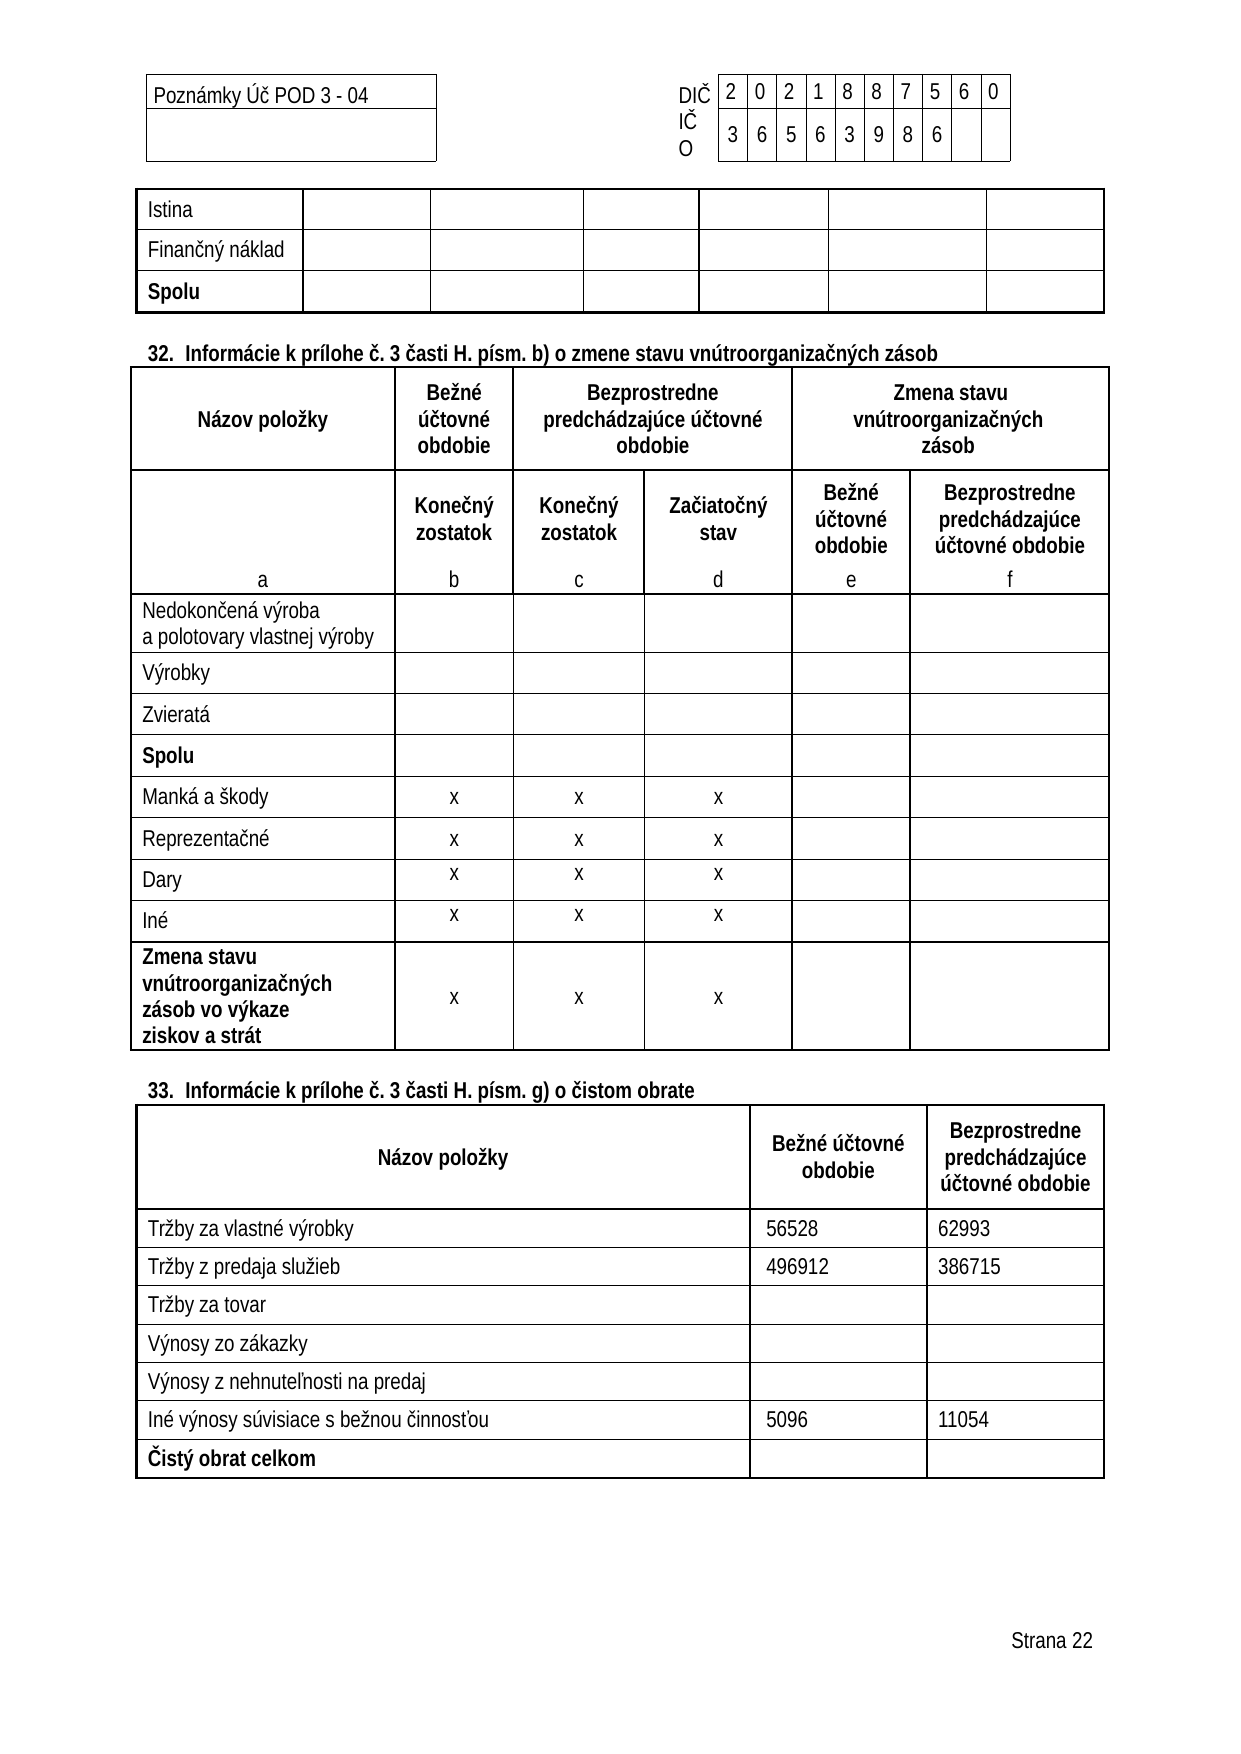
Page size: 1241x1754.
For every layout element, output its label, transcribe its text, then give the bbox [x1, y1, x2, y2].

table_cell c [514, 566, 643, 593]
table_cell [132, 471, 394, 566]
table_cell x [645, 943, 791, 1049]
table_cell x [396, 818, 513, 858]
table_cell Iné [132, 901, 394, 941]
table_cell x [396, 860, 513, 900]
table_cell x [645, 818, 791, 858]
title Informácie k prílohe č. 3 časti H. písm. b) o zmene stavu vnútroorganizačných zásob [148, 340, 1093, 366]
table_cell [793, 777, 909, 817]
table_cell [514, 595, 644, 652]
title Informácie k prílohe č. 3 časti H. písm. g) o čistom obrate [148, 1077, 1093, 1103]
table_cell [304, 230, 430, 270]
table_cell [514, 735, 644, 776]
table_header Bezprostredne predchádzajúce účtovné obdobie [928, 1106, 1103, 1208]
table_cell [396, 735, 513, 776]
table_cell Zvieratá [132, 694, 394, 734]
table_cell Iné výnosy súvisiace s bežnou činnosťou [138, 1401, 749, 1439]
table_cell [584, 190, 698, 229]
table_cell [645, 595, 791, 652]
table_cell [911, 818, 1108, 858]
table_cell [793, 653, 909, 693]
table_cell [928, 1325, 1103, 1362]
table_header Bežné účtovné obdobie [751, 1106, 926, 1208]
table_cell 62993 [928, 1210, 1103, 1247]
table_cell Bežné účtovné obdobie [793, 471, 909, 566]
table_cell [911, 777, 1108, 817]
table_cell Manká a škody [132, 777, 394, 817]
table_cell [911, 694, 1108, 734]
table_cell Bezprostredne predchádzajúce účtovné obdobie [911, 471, 1108, 566]
table_cell 496912 [751, 1248, 926, 1285]
table_cell Spolu [132, 735, 394, 776]
table_cell [584, 230, 698, 270]
table_cell [700, 271, 828, 311]
table_cell Tržby za tovar [138, 1286, 749, 1323]
table_cell [645, 694, 791, 734]
table_cell [987, 230, 1103, 270]
table_cell [793, 901, 909, 941]
table_cell [987, 190, 1103, 229]
table_cell a [132, 566, 394, 593]
table_cell [751, 1363, 926, 1400]
table_cell [645, 653, 791, 693]
table_cell x [514, 860, 644, 900]
table_header Bežné účtovné obdobie [396, 368, 512, 469]
table_cell x [645, 901, 791, 941]
table_cell [304, 190, 430, 229]
table_cell [793, 735, 909, 776]
table_header Názov položky [132, 368, 394, 469]
table_cell [928, 1440, 1103, 1477]
table_cell 5096 [751, 1401, 926, 1439]
table_cell x [514, 943, 644, 1049]
table_cell Reprezentačné [132, 818, 394, 858]
table_cell x [645, 777, 791, 817]
table_cell [431, 230, 583, 270]
table_cell Nedokončená výroba a polotovary vlastnej výroby [132, 595, 394, 652]
table_cell Dary [132, 860, 394, 900]
table_cell [584, 271, 698, 311]
table_cell [514, 653, 644, 693]
table_cell Výnosy zo zákazky [138, 1325, 749, 1362]
table_cell [793, 595, 909, 652]
table_cell Výnosy z nehnuteľnosti na predaj [138, 1363, 749, 1400]
table_cell [829, 190, 986, 229]
table_cell Konečný zostatok [514, 471, 643, 566]
table_cell [793, 943, 909, 1049]
table_cell [700, 230, 828, 270]
table_cell x [645, 860, 791, 900]
table_cell [793, 860, 909, 900]
table_cell Tržby z predaja služieb [138, 1248, 749, 1285]
table_cell [751, 1325, 926, 1362]
table_cell [751, 1440, 926, 1477]
table_cell [911, 860, 1108, 900]
table_cell f [911, 566, 1108, 593]
table_cell Začiatočný stav [645, 471, 791, 566]
table_cell x [514, 818, 644, 858]
table_cell [911, 653, 1108, 693]
table_cell Čistý obrat celkom [138, 1440, 749, 1477]
table_cell b [396, 566, 512, 593]
table_cell [911, 943, 1108, 1049]
table_cell Spolu [138, 271, 302, 311]
table_cell [793, 818, 909, 858]
table_cell 11054 [928, 1401, 1103, 1439]
table_cell [396, 653, 513, 693]
table_cell [829, 230, 986, 270]
table_cell x [396, 943, 513, 1049]
table_cell x [396, 777, 513, 817]
table_cell x [514, 777, 644, 817]
table_cell [304, 271, 430, 311]
table_cell [911, 595, 1108, 652]
table_cell 386715 [928, 1248, 1103, 1285]
table_cell [396, 694, 513, 734]
table_cell [911, 901, 1108, 941]
table_cell [928, 1363, 1103, 1400]
table_cell Finančný náklad [138, 230, 302, 270]
table_cell [700, 190, 828, 229]
table_cell [431, 190, 583, 229]
table_cell [431, 271, 583, 311]
table_cell 56528 [751, 1210, 926, 1247]
table_header Zmena stavu vnútroorganizačných zásob [793, 368, 1108, 469]
table_cell x [514, 901, 644, 941]
table_cell Istina [138, 190, 302, 229]
table_cell [987, 271, 1103, 311]
table_cell Tržby za vlastné výrobky [138, 1210, 749, 1247]
table_cell [751, 1286, 926, 1323]
table_cell [514, 694, 644, 734]
table_cell [396, 595, 513, 652]
table_cell x [396, 901, 513, 941]
table_header Bezprostredne predchádzajúce účtovné obdobie [514, 368, 791, 469]
table_cell [928, 1286, 1103, 1323]
table_cell [829, 271, 986, 311]
table_cell [793, 694, 909, 734]
table_cell e [793, 566, 909, 593]
table_cell Výrobky [132, 653, 394, 693]
table_cell Konečný zostatok [396, 471, 512, 566]
table_cell d [645, 566, 791, 593]
table_header Názov položky [138, 1106, 749, 1208]
table_cell Zmena stavu vnútroorganizačných zásob vo výkaze ziskov a strát [132, 943, 394, 1049]
table_cell [911, 735, 1108, 776]
table_cell [645, 735, 791, 776]
